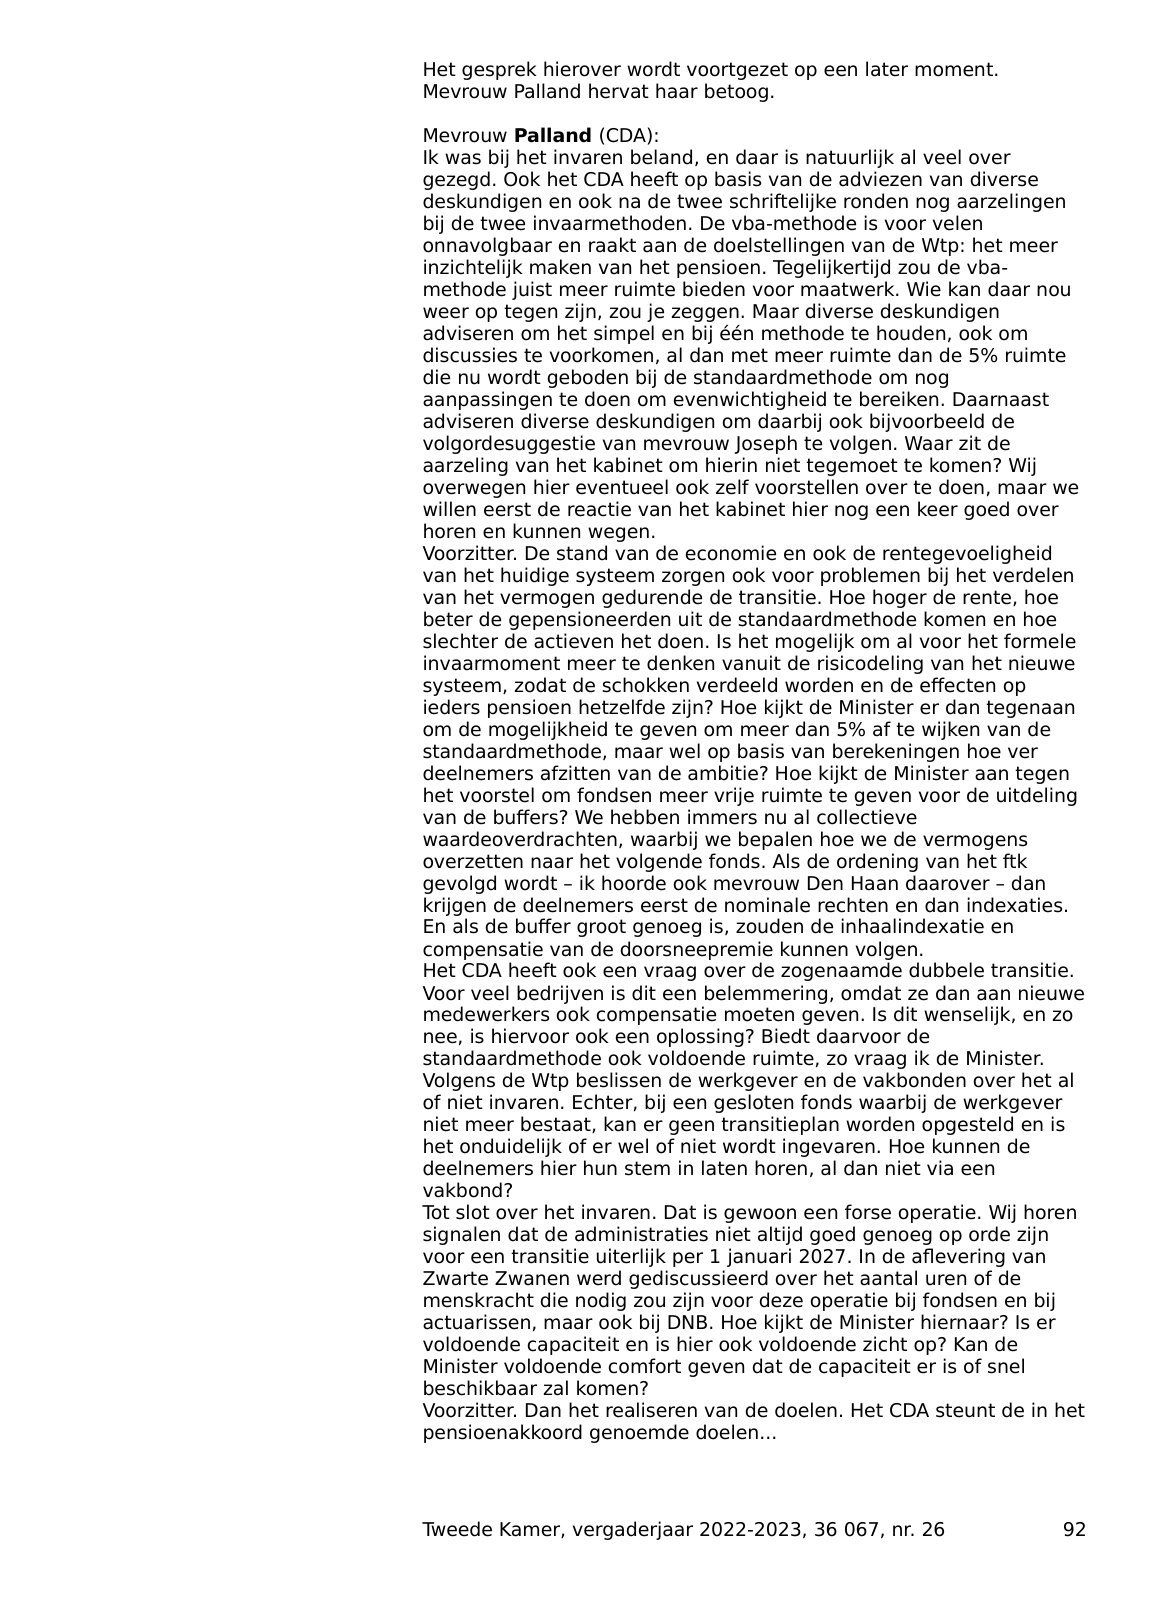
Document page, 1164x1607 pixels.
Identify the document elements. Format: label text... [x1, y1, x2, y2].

text Tot slot over het invaren. Dat is gewoon een forse operatie. Wij horen signalen dat de administraties niet altijd goed genoeg op orde zijn voor een transitie uiterlijk per 1 januari 2027. In de aflevering van Zwarte Zwanen werd gediscussieerd over het aantal uren of de menskracht die nodig zou zijn voor deze operatie bij fondsen en bij actuarissen, maar ook bij DNB. Hoe kijkt de Minister hiernaar? Is er voldoende capaciteit en is hier ook voldoende zicht op? Kan de Minister voldoende comfort geven dat de capaciteit er is of snel beschikbaar zal komen? [422, 1202, 1087, 1400]
text Voorzitter. Dan het realiseren van de doelen. Het CDA steunt de in het pensioenakkoord genoemde doelen... [422, 1400, 1087, 1444]
text Volgens de Wtp beslissen de werkgever en de vakbonden over het al of niet invaren. Echter, bij een gesloten fonds waarbij de werkgever niet meer bestaat, kan er geen transitieplan worden opgesteld en is het onduidelijk of er wel of niet wordt ingevaren. Hoe kunnen de deelnemers hier hun stem in laten horen, al dan niet via een vakbond? [422, 1070, 1087, 1202]
text Ik was bij het invaren beland, en daar is natuurlijk al veel over gezegd. Ook het CDA heeft op basis van de adviezen van diverse deskundigen en ook na de twee schriftelijke ronden nog aarzelingen bij de twee invaarmethoden. De vba-methode is voor velen onnavolgbaar en raakt aan de doelstellingen van de Wtp: het meer inzichtelijk maken van het pensioen. Tegelijkertijd zou de vba-methode juist meer ruimte bieden voor maatwerk. Wie kan daar nou weer op tegen zijn, zou je zeggen. Maar diverse deskundigen adviseren om het simpel en bij één methode te houden, ook om discussies te voorkomen, al dan met meer ruimte dan de 5% ruimte die nu wordt geboden bij de standaardmethode om nog aanpassingen te doen om evenwichtigheid te bereiken. Daarnaast adviseren diverse deskundigen om daarbij ook bijvoorbeeld de volgordesuggestie van mevrouw Joseph te volgen. Waar zit de aarzeling van het kabinet om hierin niet tegemoet te komen? Wij overwegen hier eventueel ook zelf voorstellen over te doen, maar we willen eerst de reactie van het kabinet hier nog een keer goed over horen en kunnen wegen. [422, 147, 1087, 543]
text Het gesprek hierover wordt voortgezet op een later moment. Mevrouw Palland hervat haar betoog. [422, 59, 1087, 103]
text Voorzitter. De stand van de economie en ook de rentegevoeligheid van het huidige systeem zorgen ook voor problemen bij het verdelen van het vermogen gedurende de transitie. Hoe hoger de rente, hoe beter de gepensioneerden uit de standaardmethode komen en hoe slechter de actieven het doen. Is het mogelijk om al voor het formele invaarmoment meer te denken vanuit de risicodeling van het nieuwe systeem, zodat de schokken verdeeld worden en de effecten op ieders pensioen hetzelfde zijn? Hoe kijkt de Minister er dan tegenaan om de mogelijkheid te geven om meer dan 5% af te wijken van de standaardmethode, maar wel op basis van berekeningen hoe ver deelnemers afzitten van de ambitie? Hoe kijkt de Minister aan tegen het voorstel om fondsen meer vrije ruimte te geven voor de uitdeling van de buffers? We hebben immers nu al collectieve waardeoverdrachten, waarbij we bepalen hoe we de vermogens overzetten naar het volgende fonds. Als de ordening van het ftk gevolgd wordt – ik hoorde ook mevrouw Den Haan daarover – dan krijgen de deelnemers eerst de nominale rechten en dan indexaties. En als de buffer groot genoeg is, zouden de inhaalindexatie en compensatie van de doorsneepremie kunnen volgen. [422, 543, 1087, 960]
text Mevrouw Palland (CDA): [422, 125, 1087, 147]
text Het CDA heeft ook een vraag over de zogenaamde dubbele transitie. Voor veel bedrijven is dit een belemmering, omdat ze dan aan nieuwe medewerkers ook compensatie moeten geven. Is dit wenselijk, en zo nee, is hiervoor ook een oplossing? Biedt daarvoor de standaardmethode ook voldoende ruimte, zo vraag ik de Minister. [422, 960, 1087, 1070]
